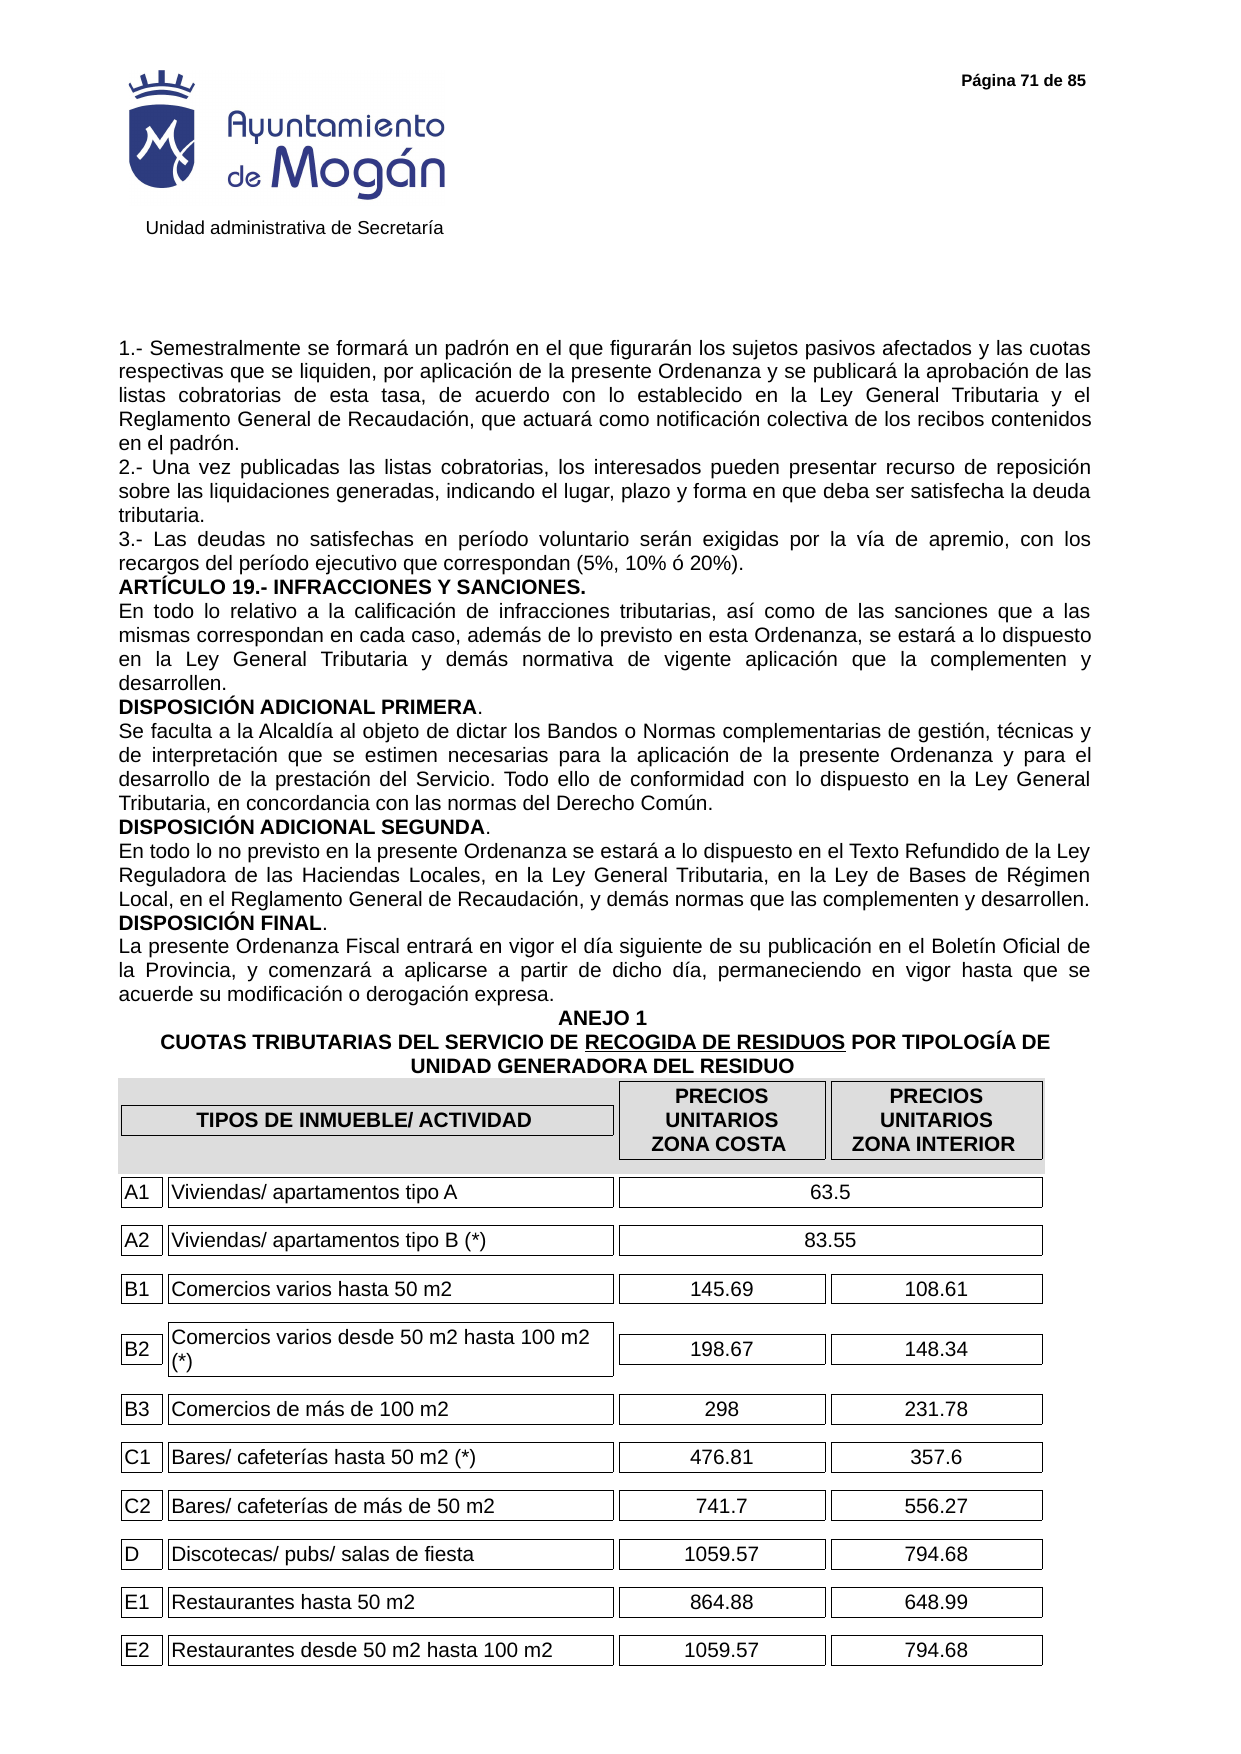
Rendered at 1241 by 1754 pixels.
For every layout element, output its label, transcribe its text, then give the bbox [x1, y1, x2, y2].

table_cell 145,69 [616, 1271, 828, 1319]
table_cell Comercios varios hasta 50 m2 [165, 1271, 616, 1319]
text ANEJO 1 [118, 1006, 1092, 1030]
table_cell E1 [118, 1584, 165, 1632]
table_cell 63,5 [616, 1174, 1045, 1222]
table_cell 148,34 [828, 1319, 1045, 1391]
table_cell Bares/ cafeterías de más de 50 m2 [165, 1488, 616, 1536]
text Se faculta a la Alcaldía al objeto de dictar los Bandos o Normas complementarias de gestión, técnicas y de interpretación que se estimen necesarias para la aplicación de la presente Ordenanza y para el desarrollo de la prestación del Servicio. Todo ello de conformidad con lo dispuesto en la Ley General Tributaria, en concordancia con las normas del Derecho Común. [118, 719, 1092, 814]
table_cell A1 [118, 1174, 165, 1222]
table_cell Restaurantes hasta 50 m2 [165, 1584, 616, 1632]
table_cell Bares/ cafeterías hasta 50 m2 (*) [165, 1439, 616, 1487]
text 2.- Una vez publicadas las listas cobratorias, los interesados pueden presentar recurso de reposición sobre las liquidaciones generadas, indicando el lugar, plazo y forma en que deba ser satisfecha la deuda tributaria. [118, 455, 1092, 527]
table_cell D [118, 1536, 165, 1584]
table_cell Comercios de más de 100 m2 [165, 1391, 616, 1439]
table_cell 1059,57 [616, 1536, 828, 1584]
table_cell Discotecas/ pubs/ salas de fiesta [165, 1536, 616, 1584]
text DISPOSICIÓN FINAL. [118, 910, 1092, 934]
table_cell 198,67 [616, 1319, 828, 1391]
table_cell Comercios varios desde 50 m2 hasta 100 m2 (*) [165, 1319, 616, 1391]
text ARTÍCULO 19.- INFRACCIONES Y SANCIONES. [118, 575, 1092, 599]
table_cell 741,7 [616, 1488, 828, 1536]
table_cell Viviendas/ apartamentos tipo B (*) [165, 1223, 616, 1271]
text La presente Ordenanza Fiscal entrará en vigor el día siguiente de su publicación en el Boletín Oficial de la Provincia, y comenzará a aplicarse a partir de dicho día, permaneciendo en vigor hasta que se acuerde su modificación o derogación expresa. [118, 934, 1092, 1006]
table_cell 357,6 [828, 1439, 1045, 1487]
table_cell E2 [118, 1632, 165, 1668]
table_cell 108,61 [828, 1271, 1045, 1319]
table_cell 83,55 [616, 1223, 1045, 1271]
text En todo lo no previsto en la presente Ordenanza se estará a lo dispuesto en el Texto Refundido de la Ley Reguladora de las Haciendas Locales, en la Ley General Tributaria, en la Ley de Bases de Régimen Local, en el Reglamento General de Recaudación, y demás normas que las complementen y desarrollen. [118, 838, 1092, 910]
table_cell 864,88 [616, 1584, 828, 1632]
table_header PRECIOS UNITARIOS ZONA COSTA [616, 1078, 828, 1174]
table_cell 794,68 [828, 1632, 1045, 1668]
text DISPOSICIÓN ADICIONAL PRIMERA. [118, 695, 1092, 719]
text CUOTAS TRIBUTARIAS DEL SERVICIO DE RECOGIDA DE RESIDUOS POR TIPOLOGÍA DE UNIDAD GENERADORA DEL RESIDUO [118, 1030, 1092, 1078]
text 3.- Las deudas no satisfechas en período voluntario serán exigidas por la vía de apremio, con los recargos del período ejecutivo que correspondan (5%, 10% ó 20%). [118, 527, 1092, 575]
table_cell B1 [118, 1271, 165, 1319]
table_cell Restaurantes desde 50 m2 hasta 100 m2 [165, 1632, 616, 1668]
table_cell 298 [616, 1391, 828, 1439]
text 1.- Semestralmente se formará un padrón en el que figurarán los sujetos pasivos afectados y las cuotas respectivas que se liquiden, por aplicación de la presente Ordenanza y se publicará la aprobación de las listas cobratorias de esta tasa, de acuerdo con lo establecido en la Ley General Tributaria y el Reglamento General de Recaudación, que actuará como notificación colectiva de los recibos contenidos en el padrón. [118, 335, 1092, 455]
table_cell 556,27 [828, 1488, 1045, 1536]
table_header TIPOS DE INMUEBLE/ ACTIVIDAD [118, 1078, 616, 1174]
table_cell B2 [118, 1319, 165, 1391]
table_cell 648,99 [828, 1584, 1045, 1632]
table_cell C2 [118, 1488, 165, 1536]
text DISPOSICIÓN ADICIONAL SEGUNDA. [118, 814, 1092, 838]
table_cell A2 [118, 1223, 165, 1271]
picture [128, 70, 445, 206]
table_cell 476,81 [616, 1439, 828, 1487]
table_cell Viviendas/ apartamentos tipo A [165, 1174, 616, 1222]
table_header PRECIOS UNITARIOS ZONA INTERIOR [828, 1078, 1045, 1174]
table_cell 794,68 [828, 1536, 1045, 1584]
table_cell B3 [118, 1391, 165, 1439]
table_cell 1059,57 [616, 1632, 828, 1668]
text En todo lo relativo a la calificación de infracciones tributarias, así como de las sanciones que a las mismas correspondan en cada caso, además de lo previsto en esta Ordenanza, se estará a lo dispuesto en la Ley General Tributaria y demás normativa de vigente aplicación que la complementen y desarrollen. [118, 599, 1092, 695]
table_cell C1 [118, 1439, 165, 1487]
table_cell 231,78 [828, 1391, 1045, 1439]
